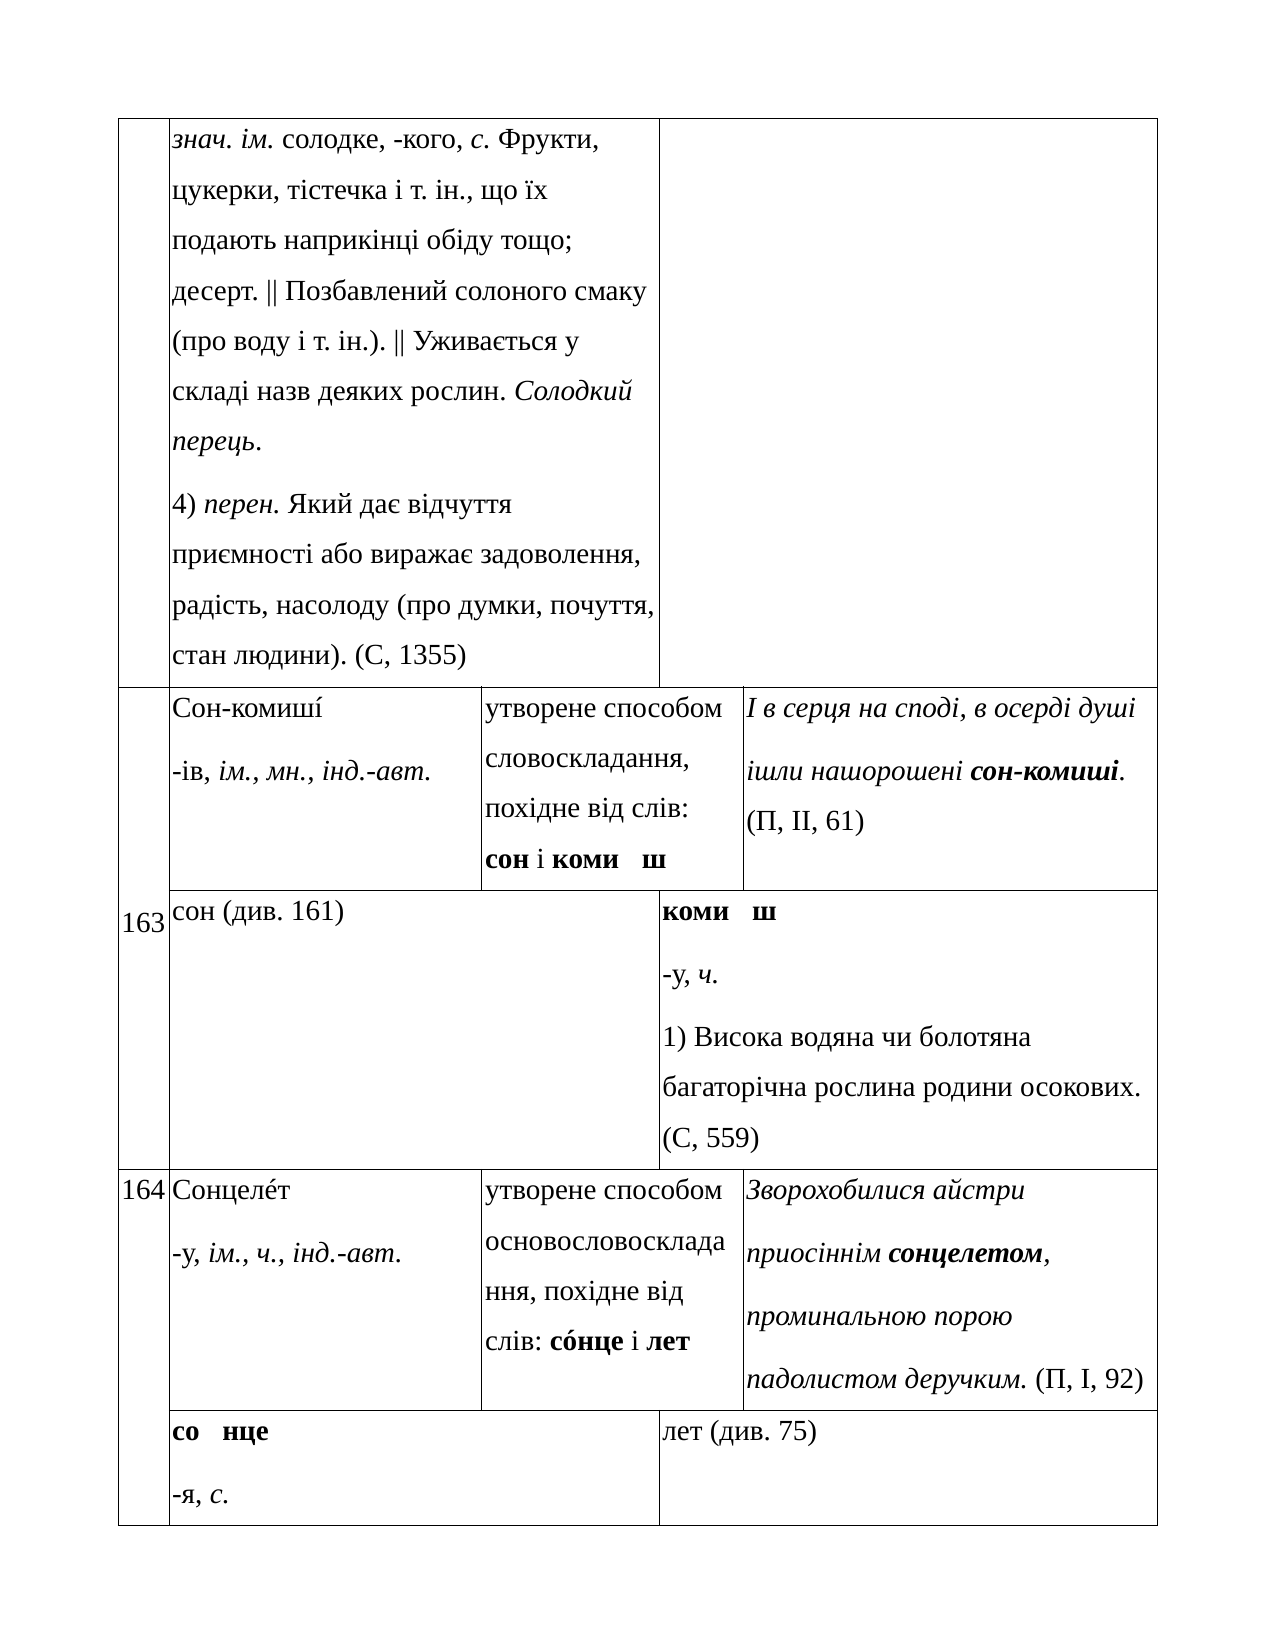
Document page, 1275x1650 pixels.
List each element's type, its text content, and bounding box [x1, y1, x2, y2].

table_cell Сонцелéт -у, ім., ч., інд.-авт. [170, 1170, 481, 1410]
table_cell Сон-комишí -ів, ім., мн., інд.-авт. [170, 688, 481, 890]
table_cell комиш -у, ч. 1) Висока водяна чи болотяна багаторічна рослина родини осокових. (С, 559) [660, 891, 1157, 1169]
table_cell утворене способом словоскладання, похідне від слів: сон і комиш [482, 688, 743, 890]
table_cell 163 [119, 688, 169, 1169]
table_cell 164 [119, 1170, 169, 1525]
table_cell знач. ім. солодке, -кого, с. Фрукти, цукерки, тістечка і т. ін., що їх подають наприкінці обіду тощо; десерт. || Позбавлений солоного смаку (про воду і т. ін.). || Уживається у складі назв деяких рослин. Солодкий перець. 4) перен. Який дає відчуття приємності або виражає задоволення, радість, насолоду (про думки, почуття, стан людини). (С, 1355) [170, 119, 659, 686]
table_cell сонце -я, с. [170, 1411, 659, 1525]
table_cell І в серця на споді, в осерді душі ішли нашорошені сон-комиші. (П, ІІ, 61) [744, 688, 1157, 890]
table_cell [660, 119, 1157, 686]
table_cell Зворохобилися айстри приосіннім сонцелетом, проминальною порою падолистом деручким. (П, І, 92) [744, 1170, 1157, 1410]
table_cell лет (див. 75) [660, 1411, 1157, 1525]
table_cell утворене способом основословоскладання, похідне від слів: сóнце і лет [482, 1170, 743, 1410]
table_cell сон (див. 161) [170, 891, 659, 1169]
table_cell [119, 119, 169, 686]
